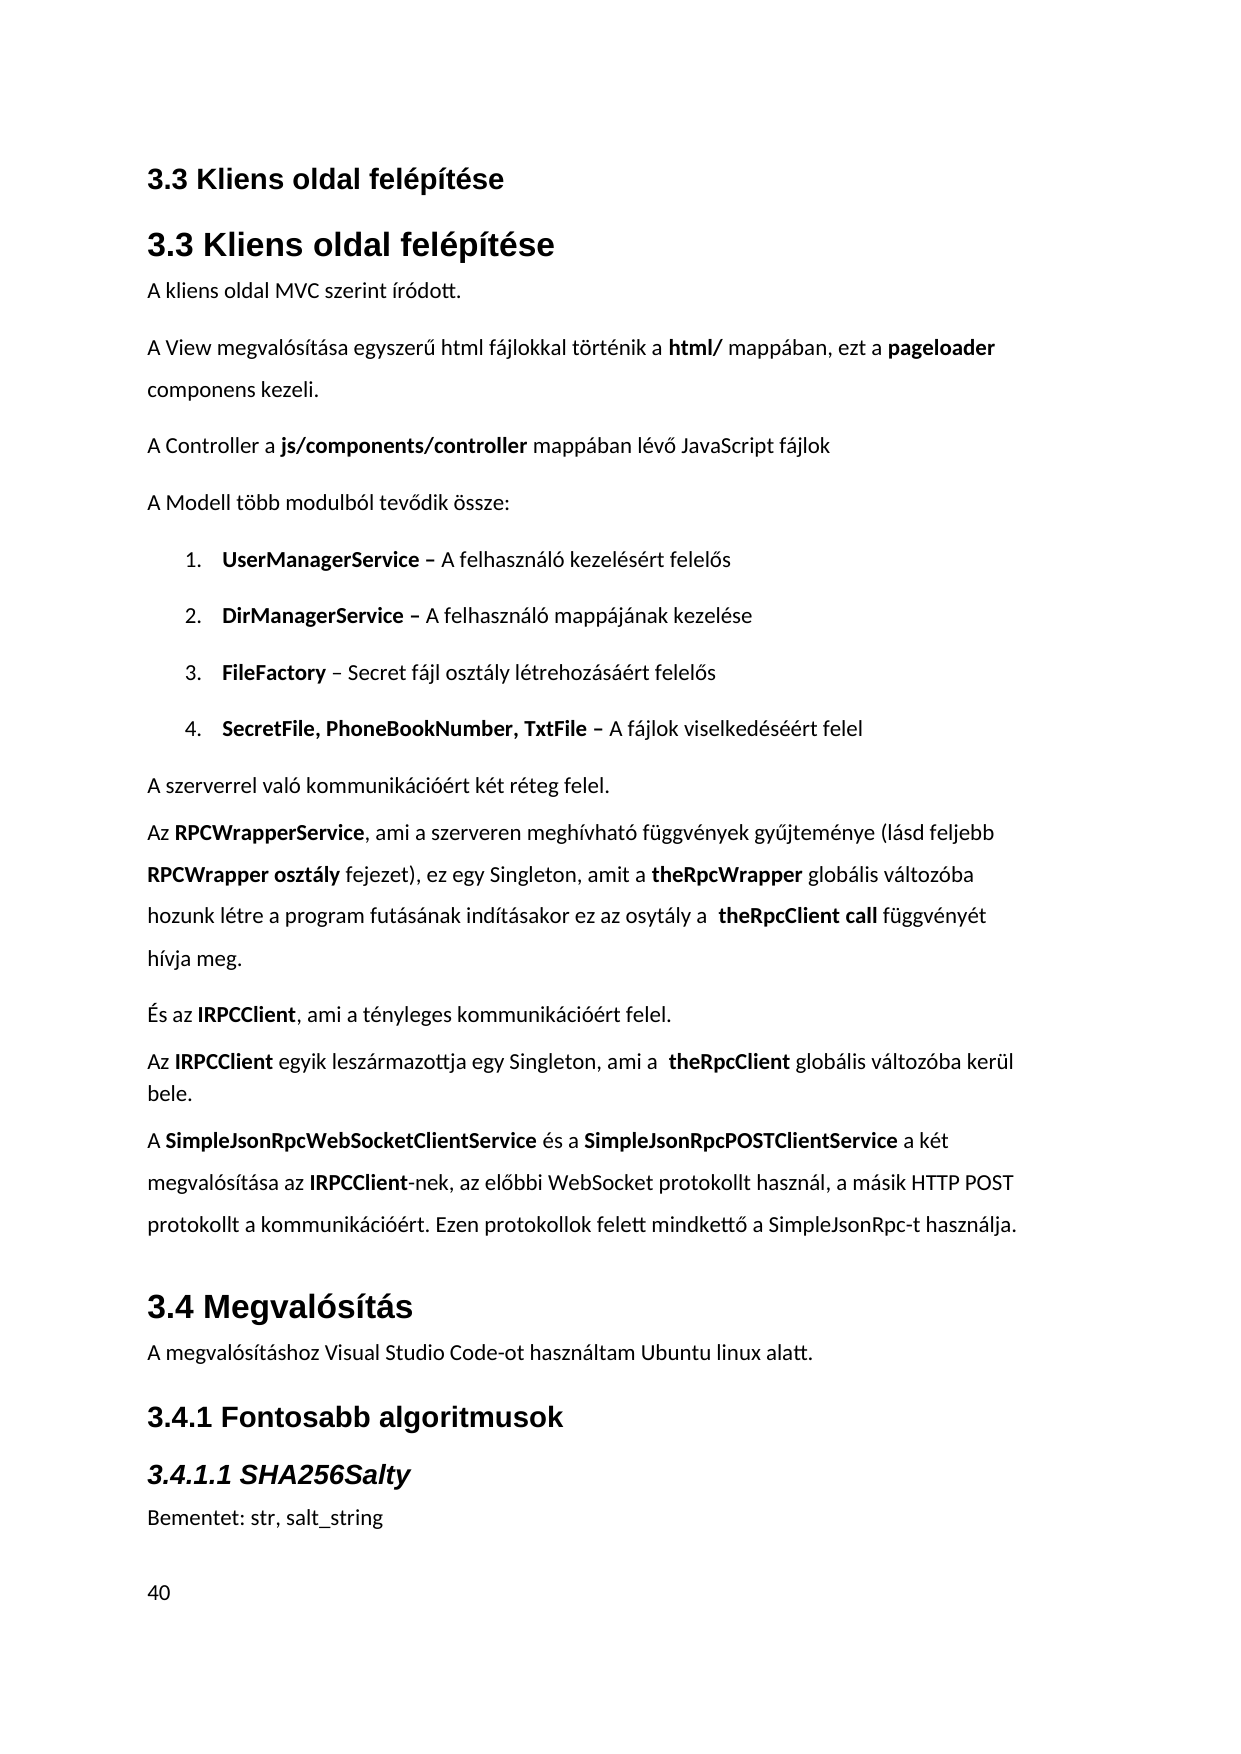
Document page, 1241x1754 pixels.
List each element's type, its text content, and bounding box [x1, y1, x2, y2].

text Az RPCWrapperService, ami a szerveren meghívható függvények gyűjteménye (lásd feljebb RPCWrapper osztály fejezet), ez egy Singleton, amit a theRpcWrapper globális változóba hozunk létre a program futásának indításakor ez az osytály a theRpcClient call függvényét hívja meg. [147, 818, 1033, 972]
list FileFactory – Secret fájl osztály létrehozásáért felelős [184, 658, 1033, 686]
text A Controller a js/components/controller mappában lévő JavaScript fájlok [147, 432, 1033, 459]
text A kliens oldal MVC szerint íródott. [147, 276, 1033, 304]
text Bementet: str, salt_string [147, 1503, 1033, 1531]
text Az IRPCClient egyik leszármazottja egy Singleton, ami a theRpcClient globális változóba kerül bele. [147, 1047, 1033, 1107]
subtitle Fontosabb algoritmusok [147, 1400, 1033, 1433]
subtitle Megvalósítás [147, 1287, 1033, 1326]
text A SimpleJsonRpcWebSocketClientService és a SimpleJsonRpcPOSTClientService a két megvalósítása az IRPCClient-nek, az előbbi WebSocket protokollt használ, a másik HTTP POST protokollt a kommunikációért. Ezen protokollok felett mindkettő a SimpleJsonRpc-t használja. [147, 1126, 1033, 1238]
text A Modell több modulból tevődik össze: [147, 488, 1033, 516]
list SecretFile, PhoneBookNumber, TxtFile – A fájlok viselkedéséért felel [184, 714, 1033, 742]
text A View megvalósítása egyszerű html fájlokkal történik a html/ mappában, ezt a pageloader componens kezeli. [147, 333, 1033, 403]
subtitle Kliens oldal felépítése [147, 225, 1033, 264]
list UserManagerService – A felhasználó kezelésért felelős [184, 545, 1033, 573]
text A szerverrel való kommunikációért két réteg felel. [147, 771, 1033, 799]
subtitle SHA256Salty [147, 1458, 1033, 1490]
list DirManagerService – A felhasználó mappájának kezelése [184, 601, 1033, 629]
text A megvalósításhoz Visual Studio Code-ot használtam Ubuntu linux alatt. [147, 1338, 1033, 1366]
text És az IRPCClient, ami a tényleges kommunikációért felel. [147, 1000, 1033, 1028]
